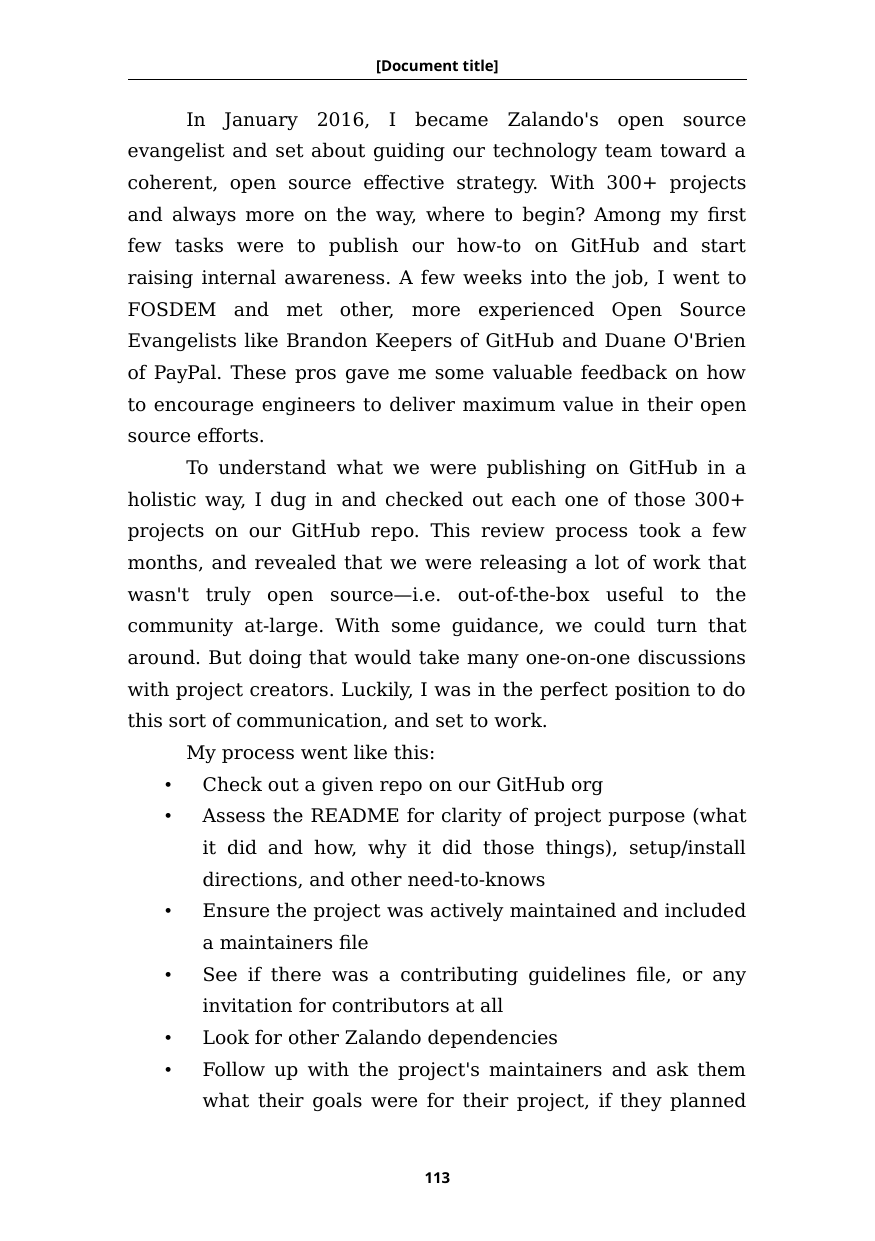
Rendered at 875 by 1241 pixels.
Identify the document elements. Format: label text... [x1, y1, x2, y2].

list Assess the README for clarity of project purpose (what it did and how, why it did those things), setup/install directions, and other need-to-knows [165, 805, 747, 891]
list Check out a given repo on our GitHub org [165, 774, 747, 796]
text To understand what we were publishing on GitHub in a holistic way, I dug in and checked out each one of those 300+ projects on our GitHub repo. This review process took a few months, and revealed that we were releasing a lot of work that wasn't truly open source—i.e. out-of-the-box useful to the community at-large. With some guidance, we could turn that around. But doing that would take many one-on-one discussions with project creators. Luckily, I was in the perfect position to do this sort of communication, and set to work. [127, 457, 747, 732]
list Ensure the project was actively maintained and included a maintainers file [165, 900, 747, 954]
list Follow up with the project's maintainers and ask them what their goals were for their project, if they planned [165, 1059, 747, 1112]
list Look for other Zalando dependencies [165, 1027, 747, 1049]
text In January 2016, I became Zalando's open source evangelist and set about guiding our technology team toward a coherent, open source effective strategy. With 300+ projects and always more on the way, where to begin? Among my first few tasks were to publish our how-to on GitHub and start raising internal awareness. A few weeks into the job, I went to FOSDEM and met other, more experienced Open Source Evangelists like Brandon Keepers of GitHub and Duane O'Brien of PayPal. These pros gave me some valuable feedback on how to encourage engineers to deliver maximum value in their open source efforts. [127, 109, 747, 447]
text My process went like this: [127, 742, 747, 764]
list See if there was a contributing guidelines file, or any invitation for contributors at all [165, 964, 747, 1017]
